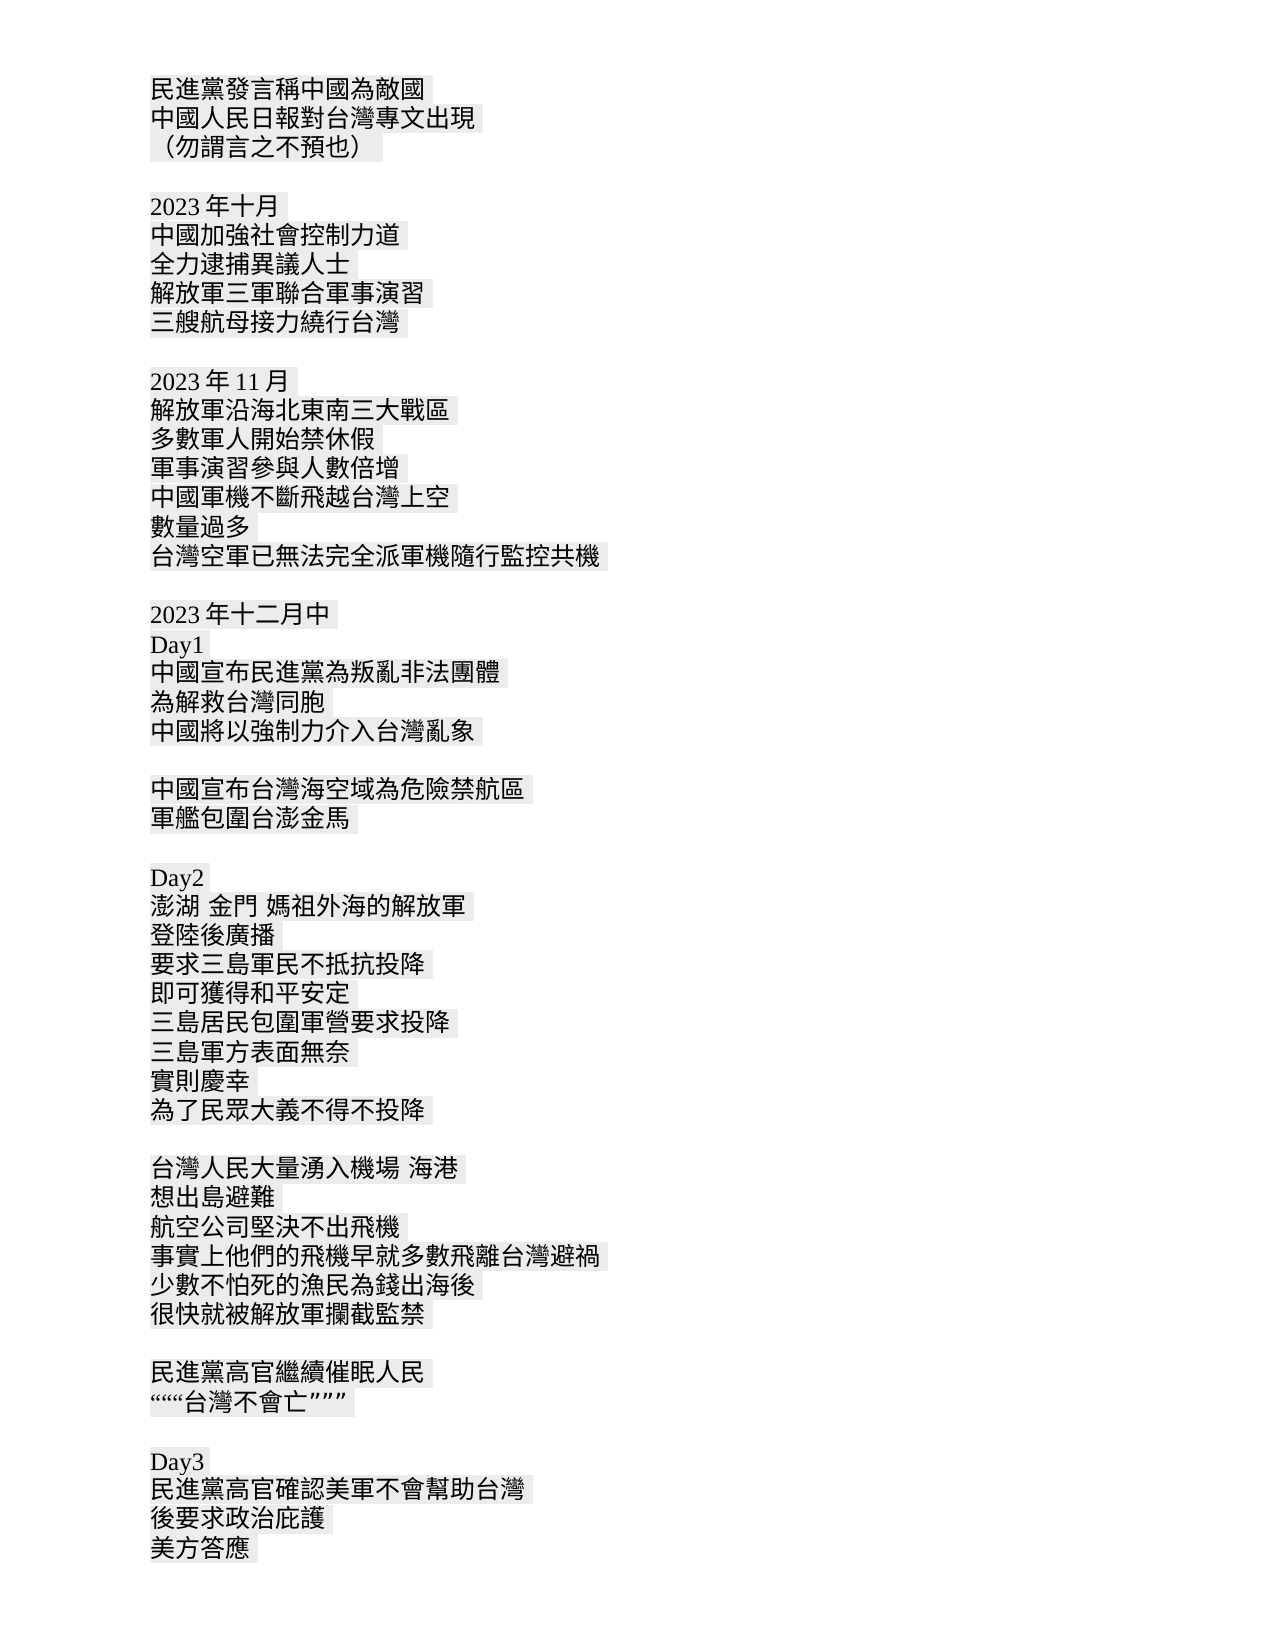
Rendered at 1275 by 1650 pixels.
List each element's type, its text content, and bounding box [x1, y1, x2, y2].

text 民進黨發言稱中國為敵國 中國人民日報對台灣專文出現 （勿謂言之不預也） 2023年十月 中國加強社會控制力道 全力逮捕異議人士 解放軍三軍聯合軍事演習 三艘航母接力繞行台灣 2023年11月 解放軍沿海北東南三大戰區 多數軍人開始禁休假 軍事演習參與人數倍增 中國軍機不斷飛越台灣上空 數量過多 台灣空軍已無法完全派軍機隨行監控共機 2023年十二月中 Day1 中國宣布民進黨為叛亂非法團體 為解救台灣同胞 中國將以強制力介入台灣亂象 中國宣布台灣海空域為危險禁航區 軍艦包圍台澎金馬 Day2 澎湖 金門 媽祖外海的解放軍 登陸後廣播 要求三島軍民不抵抗投降 即可獲得和平安定 三島居民包圍軍營要求投降 三島軍方表面無奈 實則慶幸 為了民眾大義不得不投降 台灣人民大量湧入機場 海港 想出島避難 航空公司堅決不出飛機 事實上他們的飛機早就多數飛離台灣避禍 少數不怕死的漁民為錢出海後 很快就被解放軍攔截監禁 民進黨高官繼續催眠人民 “““台灣不會亡””” Day3 民進黨高官確認美軍不會幫助台灣 後要求政治庇護 美方答應 [150, 75, 1125, 1563]
